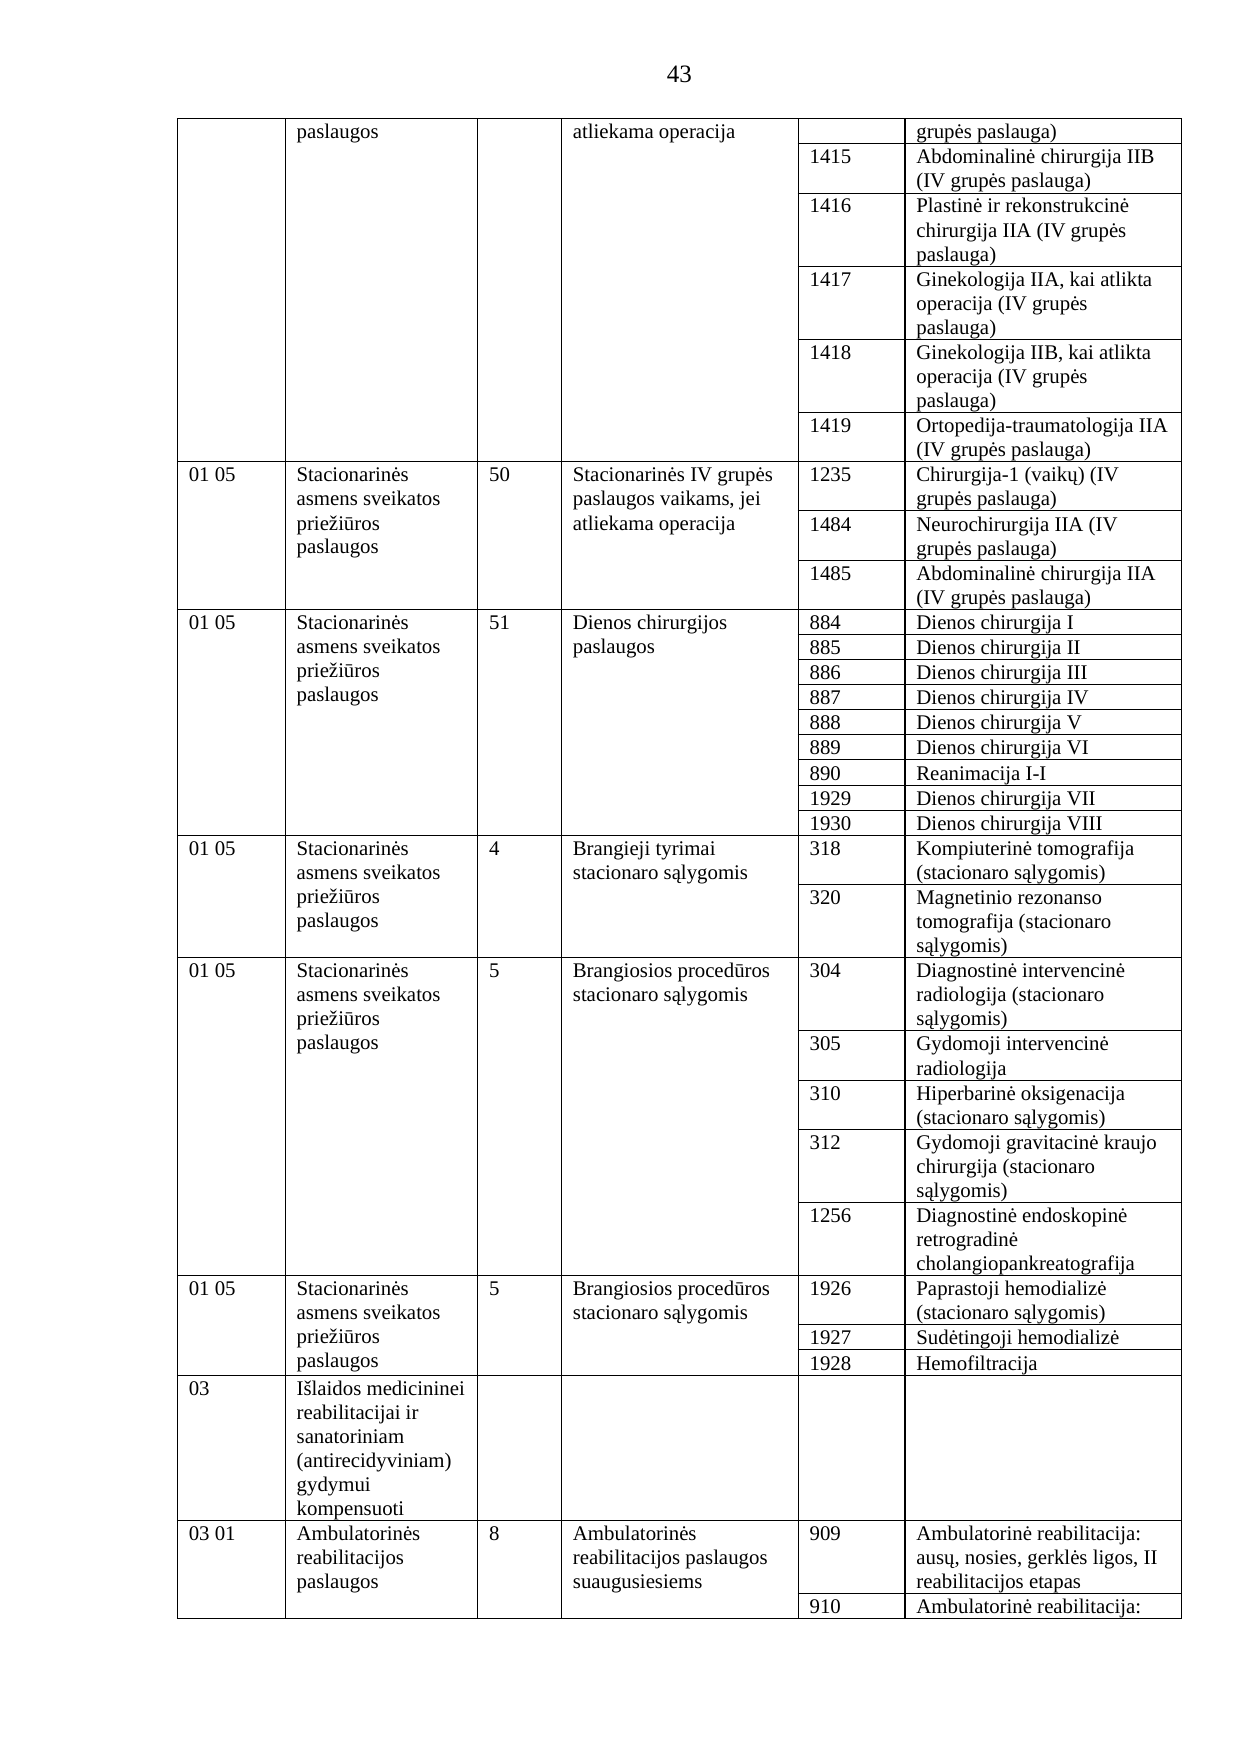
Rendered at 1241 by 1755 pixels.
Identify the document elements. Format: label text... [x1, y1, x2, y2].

table_cell 01 05 [178, 610, 285, 835]
table_cell 01 05 [178, 462, 285, 609]
table_cell 5 [478, 958, 561, 1275]
table_cell 890 [799, 760, 904, 784]
table_cell 910 [799, 1594, 904, 1618]
table_cell Dienos chirurgija II [906, 635, 1181, 659]
table_cell Plastinė ir rekonstrukcinė chirurgija IIA (IV grupės paslauga) [906, 194, 1181, 266]
table_cell 1235 [799, 462, 904, 510]
table_cell 1418 [799, 340, 904, 412]
table_cell 1929 [799, 786, 904, 809]
table_cell Chirurgija-1 (vaikų) (IV grupės paslauga) [906, 462, 1181, 510]
table_cell Ambulatorinės reabilitacijos paslaugos [286, 1521, 477, 1618]
table_cell Stacionarinės asmens sveikatos priežiūros paslaugos [286, 1276, 477, 1374]
table_cell 50 [478, 462, 561, 609]
table_cell 1417 [799, 267, 904, 339]
table_cell 885 [799, 635, 904, 659]
table_cell Dienos chirurgija I [906, 610, 1181, 634]
table_cell 03 01 [178, 1521, 285, 1618]
table_cell [178, 119, 285, 461]
table_cell Dienos chirurgija VIII [906, 811, 1181, 835]
table_cell 1416 [799, 194, 904, 266]
table_cell 888 [799, 710, 904, 734]
table_cell Abdominalinė chirurgija IIB (IV grupės paslauga) [906, 144, 1181, 192]
table_cell 1930 [799, 811, 904, 835]
table_cell 1415 [799, 144, 904, 192]
table_cell 8 [478, 1521, 561, 1618]
table_cell Brangieji tyrimai stacionaro sąlygomis [562, 836, 798, 957]
table_cell Stacionarinės asmens sveikatos priežiūros paslaugos [286, 610, 477, 835]
table_cell Dienos chirurgija V [906, 710, 1181, 734]
table_cell Stacionarinės asmens sveikatos priežiūros paslaugos [286, 958, 477, 1275]
table_cell [906, 1376, 1181, 1520]
table_cell 887 [799, 685, 904, 709]
table_cell 5 [478, 1276, 561, 1374]
table_cell 318 [799, 836, 904, 884]
table_cell 01 05 [178, 1276, 285, 1374]
table_cell Ambulatorinė reabilitacija: ausų, nosies, gerklės ligos, II reabilitacijos etapas [906, 1521, 1181, 1593]
table_cell Dienos chirurgija VI [906, 735, 1181, 759]
table_cell 305 [799, 1031, 904, 1079]
table_cell atliekama operacija [562, 119, 798, 461]
table_cell Išlaidos medicininei reabilitacijai ir sanatoriniam (antirecidyviniam) gydymui kompensuoti [286, 1376, 477, 1520]
table_cell Dienos chirurgija VII [906, 786, 1181, 809]
table_cell Reanimacija I-I [906, 760, 1181, 784]
table_cell 310 [799, 1081, 904, 1129]
table_cell Stacionarinės asmens sveikatos priežiūros paslaugos [286, 836, 477, 957]
table_cell Sudėtingoji hemodializė [906, 1325, 1181, 1349]
table_cell 1926 [799, 1276, 904, 1324]
table_cell Stacionarinės asmens sveikatos priežiūros paslaugos [286, 462, 477, 609]
table_cell [478, 1376, 561, 1520]
table_cell Ginekologija IIB, kai atlikta operacija (IV grupės paslauga) [906, 340, 1181, 412]
table_cell Dienos chirurgija IV [906, 685, 1181, 709]
table_cell grupės paslauga) [906, 119, 1181, 143]
table_cell Gydomoji gravitacinė kraujo chirurgija (stacionaro sąlygomis) [906, 1130, 1181, 1202]
table_cell Kompiuterinė tomografija (stacionaro sąlygomis) [906, 836, 1181, 884]
table_cell 51 [478, 610, 561, 835]
table_cell Neurochirurgija IIA (IV grupės paslauga) [906, 511, 1181, 559]
table_cell [799, 119, 904, 143]
table_cell 312 [799, 1130, 904, 1202]
table_cell 320 [799, 885, 904, 957]
table_cell Diagnostinė endoskopinė retrogradinė cholangiopankreatografija [906, 1203, 1181, 1275]
table_cell 01 05 [178, 958, 285, 1275]
table_cell paslaugos [286, 119, 477, 461]
table_cell Ortopedija-traumatologija IIA (IV grupės paslauga) [906, 413, 1181, 461]
table_cell Stacionarinės IV grupės paslaugos vaikams, jei atliekama operacija [562, 462, 798, 609]
table_cell Magnetinio rezonanso tomografija (stacionaro sąlygomis) [906, 885, 1181, 957]
table_cell [562, 1376, 798, 1520]
table_cell [478, 119, 561, 461]
table_cell 01 05 [178, 836, 285, 957]
table_cell Hiperbarinė oksigenacija (stacionaro sąlygomis) [906, 1081, 1181, 1129]
table_cell Hemofiltracija [906, 1350, 1181, 1374]
table_cell Brangiosios procedūros stacionaro sąlygomis [562, 1276, 798, 1374]
table_cell 304 [799, 958, 904, 1030]
table_cell Paprastoji hemodializė (stacionaro sąlygomis) [906, 1276, 1181, 1324]
table_cell Dienos chirurgija III [906, 660, 1181, 684]
table_cell 03 [178, 1376, 285, 1520]
table_cell 909 [799, 1521, 904, 1593]
table_cell 1256 [799, 1203, 904, 1275]
table_cell Gydomoji intervencinė radiologija [906, 1031, 1181, 1079]
table_cell Ambulatorinė reabilitacija: [906, 1594, 1181, 1618]
table_cell 1928 [799, 1350, 904, 1374]
table_cell 889 [799, 735, 904, 759]
table_cell 1927 [799, 1325, 904, 1349]
table_cell Dienos chirurgijos paslaugos [562, 610, 798, 835]
table_cell 886 [799, 660, 904, 684]
table_cell [799, 1376, 904, 1520]
table_cell 884 [799, 610, 904, 634]
table_cell 4 [478, 836, 561, 957]
table_cell 1485 [799, 561, 904, 609]
table_cell Abdominalinė chirurgija IIA (IV grupės paslauga) [906, 561, 1181, 609]
table_cell Ginekologija IIA, kai atlikta operacija (IV grupės paslauga) [906, 267, 1181, 339]
table_cell 1484 [799, 511, 904, 559]
table_cell Ambulatorinės reabilitacijos paslaugos suaugusiesiems [562, 1521, 798, 1618]
table_cell 1419 [799, 413, 904, 461]
table_cell Brangiosios procedūros stacionaro sąlygomis [562, 958, 798, 1275]
table_cell Diagnostinė intervencinė radiologija (stacionaro sąlygomis) [906, 958, 1181, 1030]
